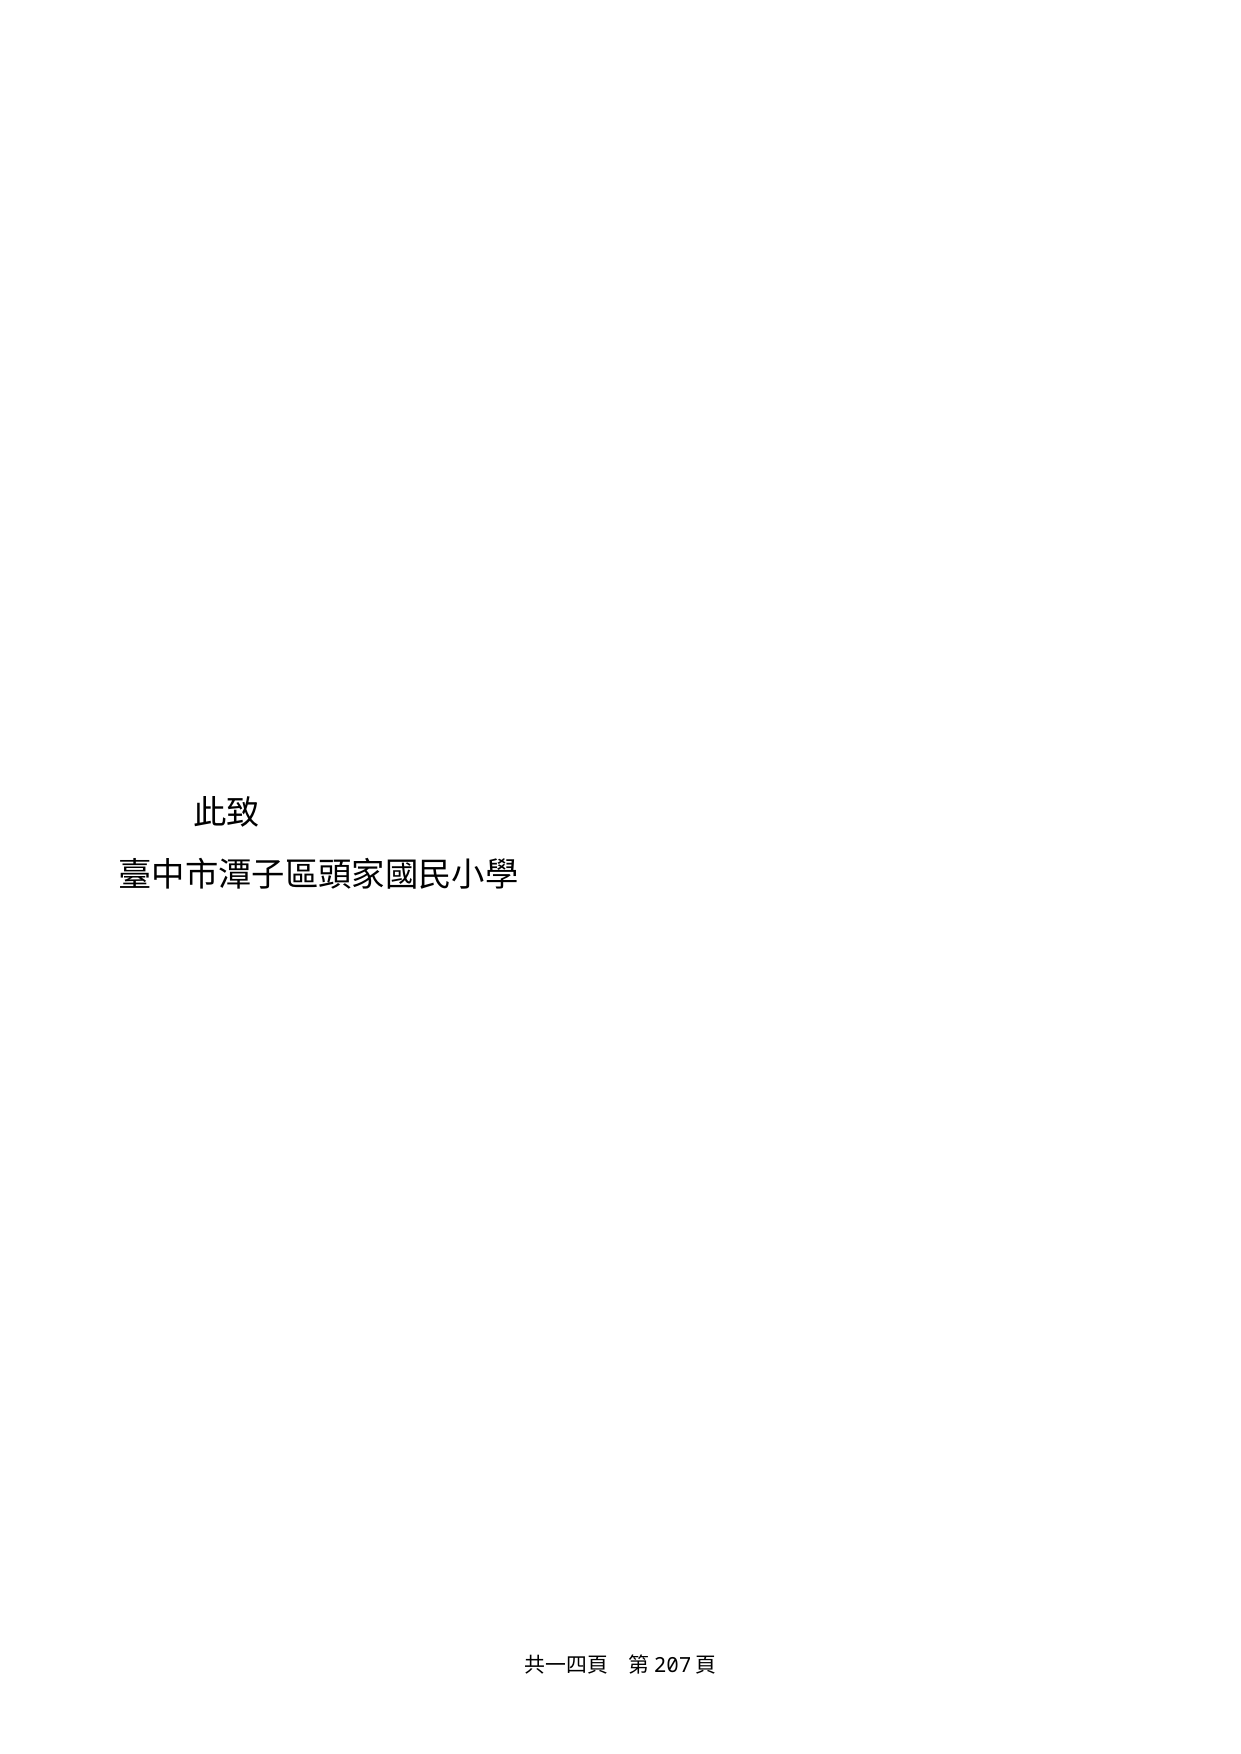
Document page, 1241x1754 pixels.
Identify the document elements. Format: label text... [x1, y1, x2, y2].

text 臺中市潭子區頭家國民小學 [118, 831, 1122, 893]
text 此致 [118, 768, 1122, 831]
